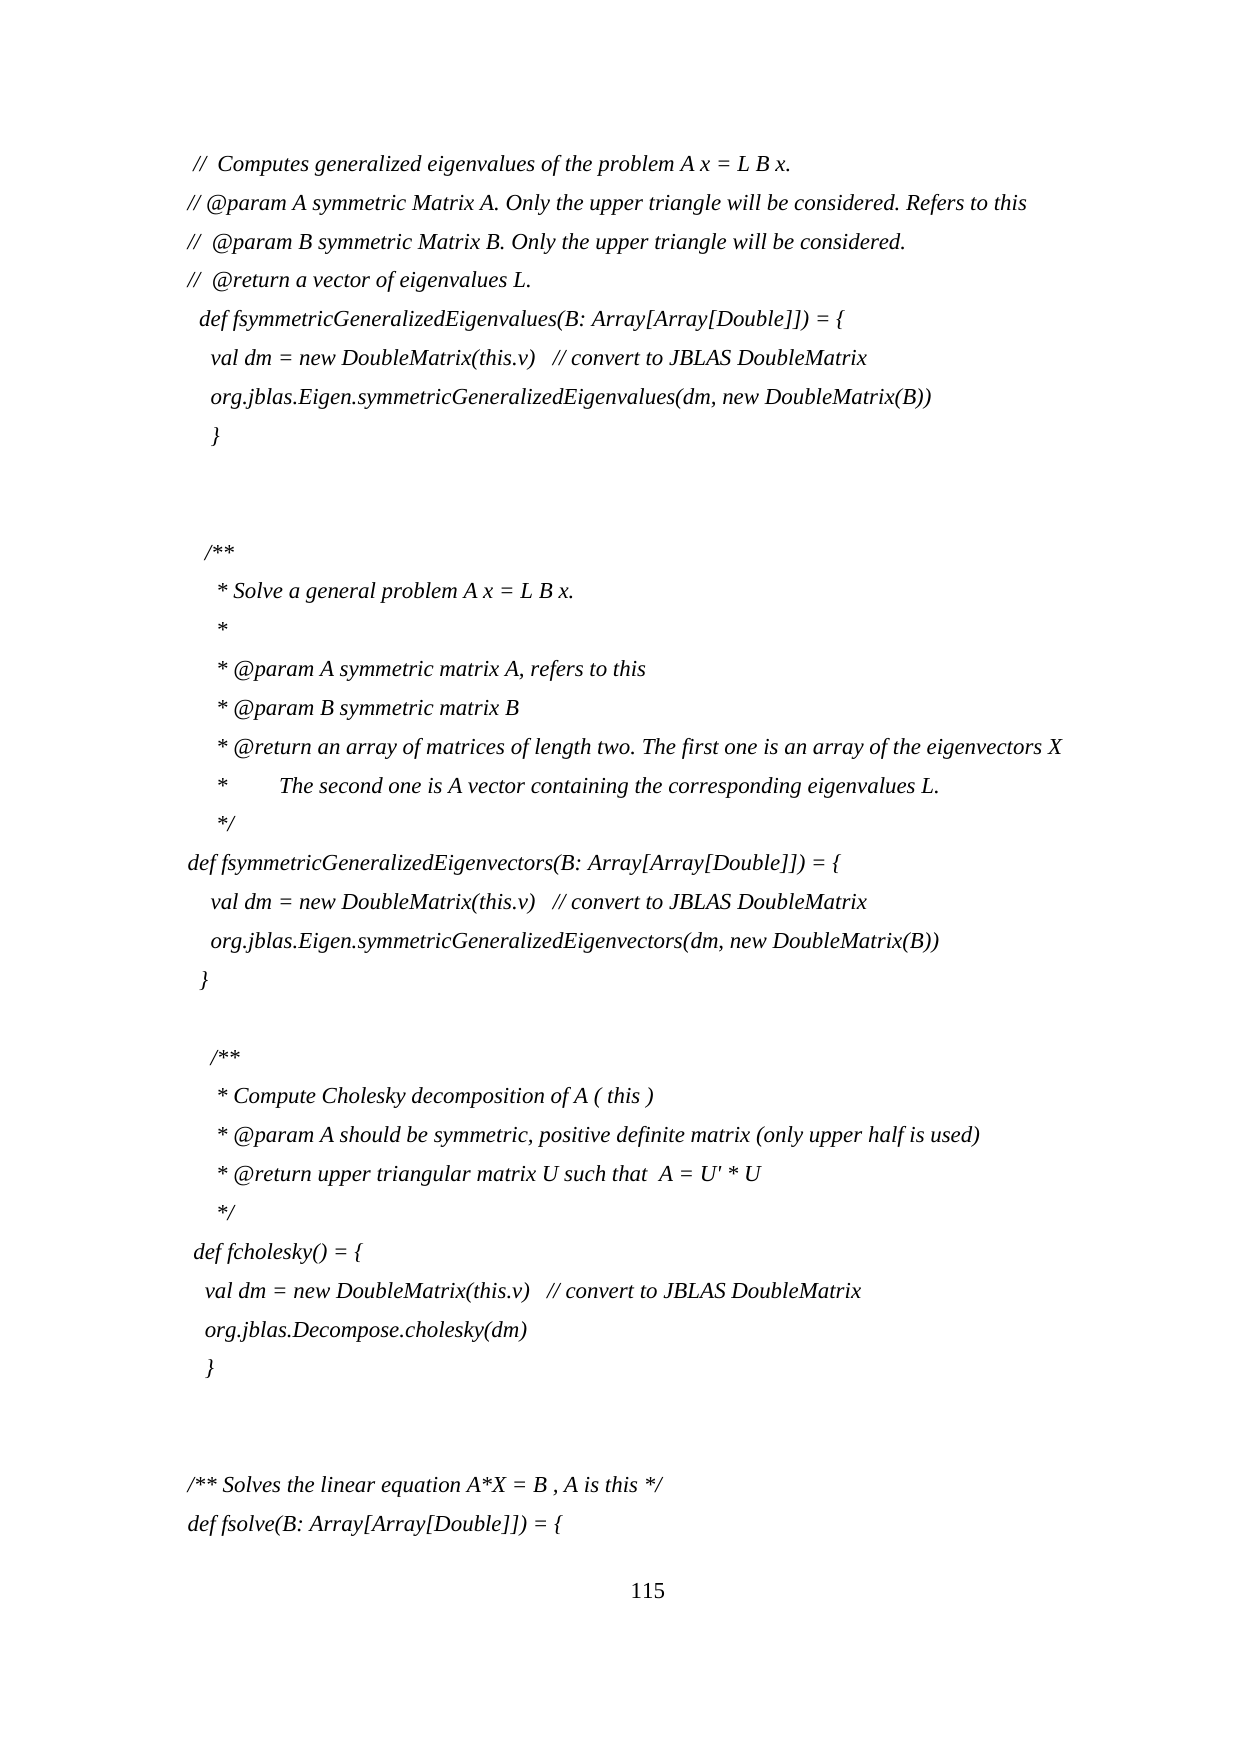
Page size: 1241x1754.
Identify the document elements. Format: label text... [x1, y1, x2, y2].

text * [187, 616, 1108, 643]
text org.jblas.Eigen.symmetricGeneralizedEigenvectors(dm, new DoubleMatrix(B)) [187, 927, 1108, 953]
text } [187, 966, 1108, 992]
text org.jblas.Eigen.symmetricGeneralizedEigenvalues(dm, new DoubleMatrix(B)) [187, 383, 1108, 409]
text def fcholesky() = { [187, 1238, 1108, 1264]
text val dm = new DoubleMatrix(this.v) // convert to JBLAS DoubleMatrix [187, 1277, 1108, 1303]
text * Solve a general problem A x = L B x. [187, 577, 1108, 604]
text // @param B symmetric Matrix B. Only the upper triangle will be considered. [187, 228, 1108, 254]
text */ [187, 811, 1108, 837]
text } [187, 1354, 1108, 1381]
text * @param A should be symmetric, positive definite matrix (only upper half is used) [187, 1121, 1108, 1148]
text // @param A symmetric Matrix A. Only the upper triangle will be considered. Refers to this [187, 189, 1108, 215]
text * @return upper triangular matrix U such that A = U' * U [187, 1160, 1108, 1187]
text def fsolve(B: Array[Array[Double]]) = { [187, 1510, 1108, 1536]
text def fsymmetricGeneralizedEigenvectors(B: Array[Array[Double]]) = { [187, 849, 1108, 876]
text val dm = new DoubleMatrix(this.v) // convert to JBLAS DoubleMatrix [187, 344, 1108, 371]
text /** [187, 538, 1108, 565]
text * @return an array of matrices of length two. The first one is an array of the eigenvectors X [187, 733, 1108, 759]
text // @return a vector of eigenvalues L. [187, 267, 1108, 293]
text org.jblas.Decompose.cholesky(dm) [187, 1316, 1108, 1342]
text /** Solves the linear equation A*X = B , A is this */ [187, 1471, 1108, 1497]
text val dm = new DoubleMatrix(this.v) // convert to JBLAS DoubleMatrix [187, 888, 1108, 914]
text */ [187, 1199, 1108, 1225]
text * Compute Cholesky decomposition of A ( this ) [187, 1082, 1108, 1109]
text } [187, 422, 1108, 448]
text * @param A symmetric matrix A, refers to this [187, 655, 1108, 681]
text // Computes generalized eigenvalues of the problem A x = L B x. [187, 150, 1108, 176]
text def fsymmetricGeneralizedEigenvalues(B: Array[Array[Double]]) = { [187, 305, 1108, 332]
text * The second one is A vector containing the corresponding eigenvalues L. [187, 772, 1108, 798]
text * @param B symmetric matrix B [187, 694, 1108, 720]
text /** [187, 1044, 1108, 1070]
